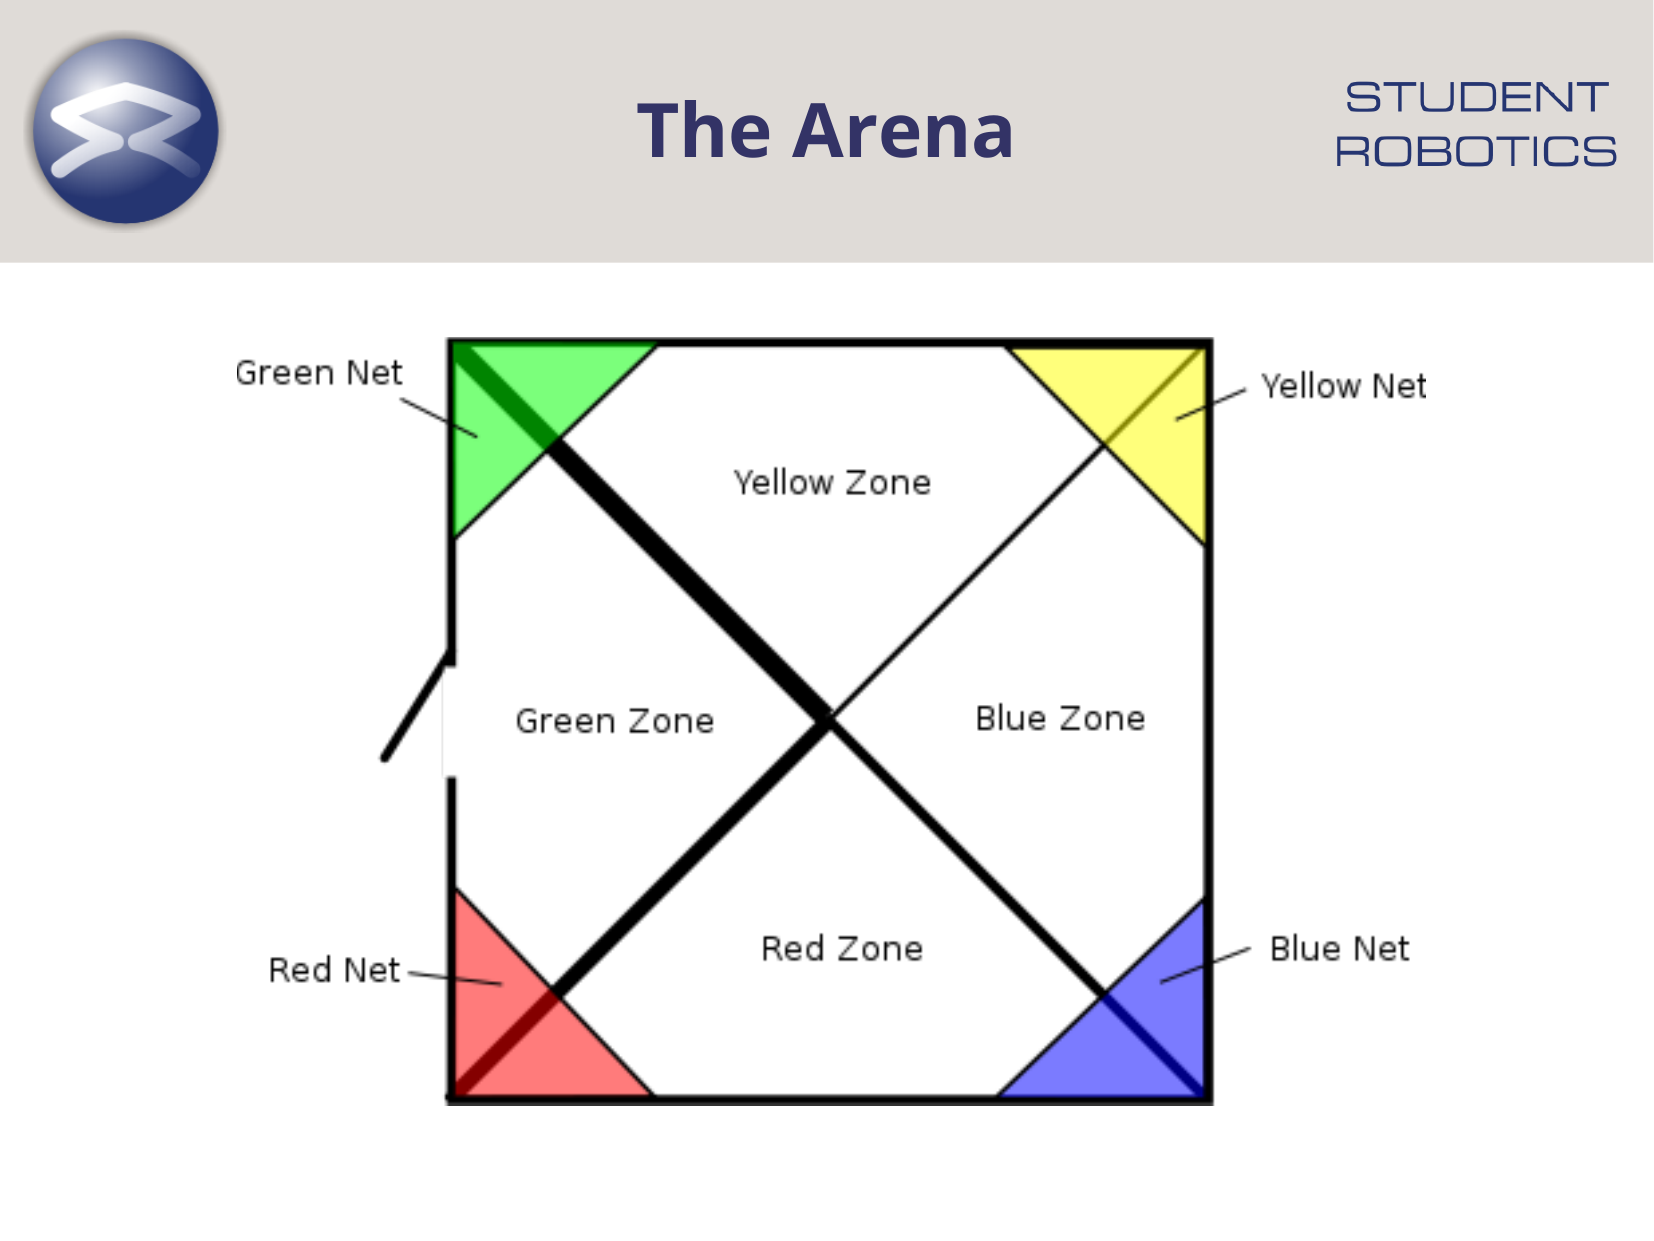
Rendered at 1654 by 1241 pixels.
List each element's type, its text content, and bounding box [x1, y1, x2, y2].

title The Arena [82, 0, 1571, 257]
picture [1571, 68, 1633, 174]
picture [9, 19, 82, 245]
picture [237, 337, 1426, 1106]
